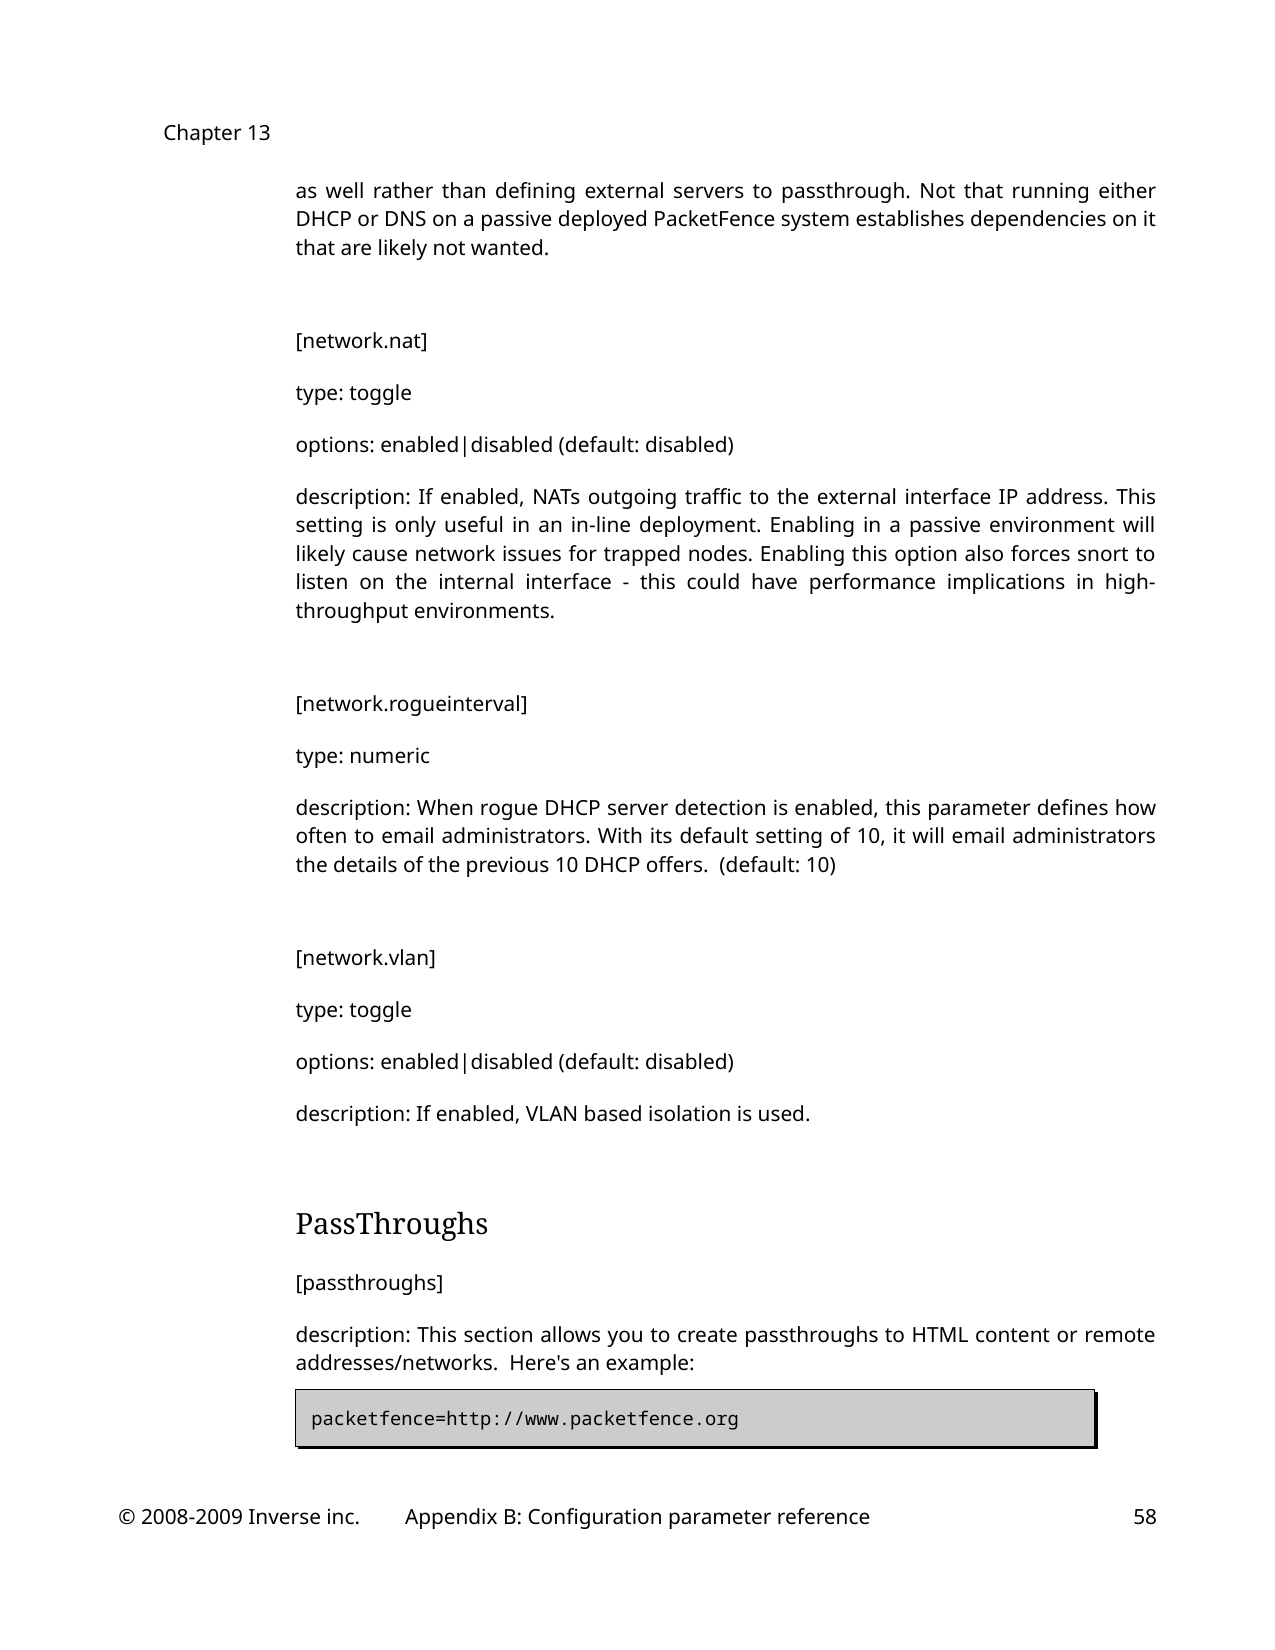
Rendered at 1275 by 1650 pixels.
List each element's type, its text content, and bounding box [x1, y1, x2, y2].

text [network.vlan] [295, 943, 1157, 971]
text options: enabled|disabled (default: disabled) [295, 1047, 1157, 1076]
text options: enabled|disabled (default: disabled) [295, 430, 1157, 458]
text as well rather than defining external servers to passthrough. Not that running either DHCP or DNS on a passive deployed PacketFence system establishes dependencies on it that are likely not wanted. [295, 176, 1157, 261]
text description: This section allows you to create passthroughs to HTML content or remote addresses/networks. Here's an example: [295, 1320, 1157, 1377]
text description: When rogue DHCP server detection is enabled, this parameter defines how often to email administrators. With its default setting of 10, it will email administrators the details of the previous 10 DHCP offers. (default: 10) [295, 793, 1157, 878]
text [network.nat] [295, 326, 1157, 354]
text type: toggle [295, 995, 1157, 1023]
subtitle PassThroughs [295, 1203, 1157, 1243]
text [network.rogueinterval] [295, 689, 1157, 717]
text description: If enabled, NATs outgoing traffic to the external interface IP address. This setting is only useful in an in-line deployment. Enabling in a passive environment will likely cause network issues for trapped nodes. Enabling this option also forces snort to listen on the internal interface - this could have performance implications in high-throughput environments. [295, 482, 1157, 624]
text packetfence=http://www.packetfence.org [296, 1390, 1094, 1446]
text type: toggle [295, 378, 1157, 406]
text description: If enabled, VLAN based isolation is used. [295, 1099, 1157, 1128]
text [passthroughs] [295, 1268, 1157, 1296]
text type: numeric [295, 741, 1157, 769]
